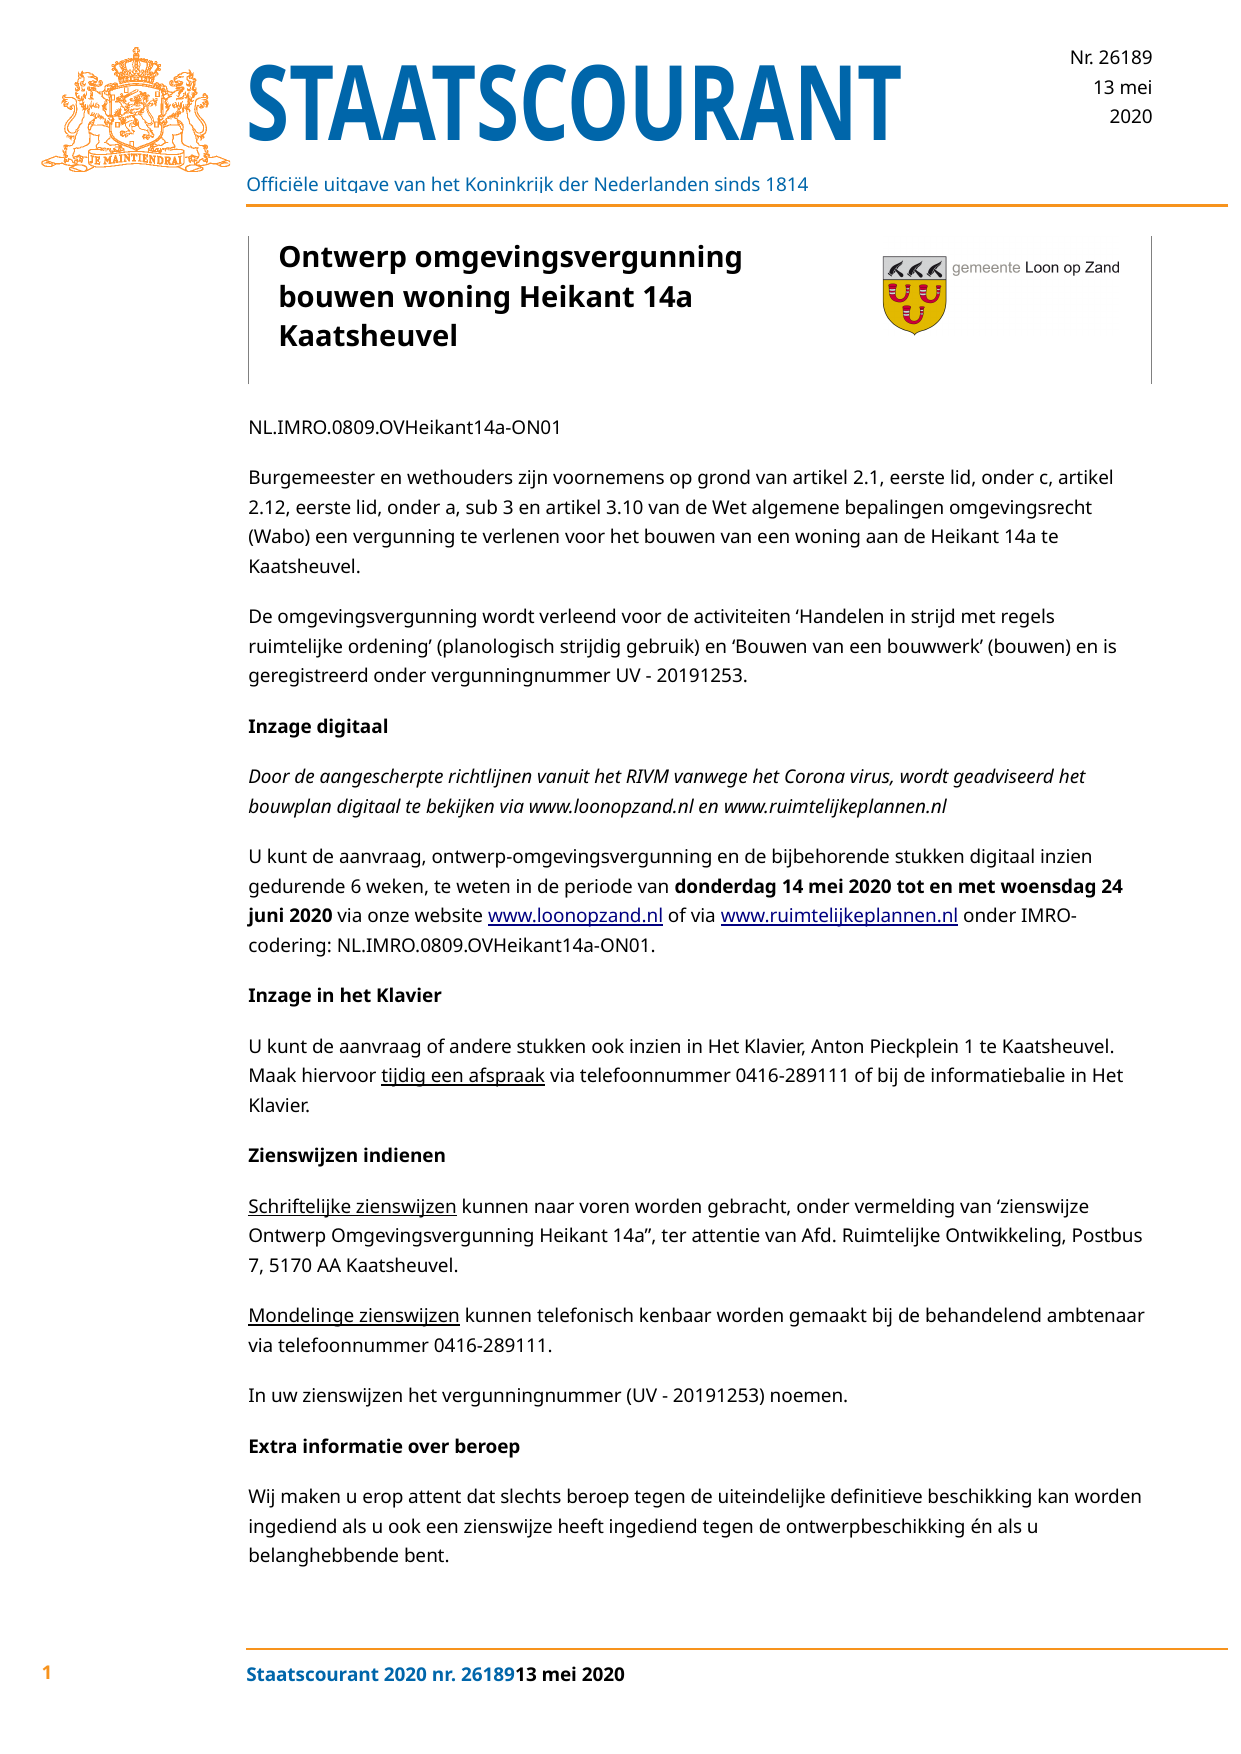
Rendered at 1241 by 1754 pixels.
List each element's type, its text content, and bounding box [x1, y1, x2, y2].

text Schriftelijke zienswijzen kunnen naar voren worden gebracht, onder vermelding van ‘zienswijze Ontwerp Omgevingsvergunning Heikant 14a”, ter attentie van Afd. Ruimtelijke Ontwikkeling, Postbus 7, 5170 AA Kaatsheuvel. [248, 1193, 1152, 1278]
text Mondelinge zienswijzen kunnen telefonisch kenbaar worden gemaakt bij de behandelend ambtenaar via telefoonnummer 0416-289111. [248, 1303, 1152, 1358]
text De omgevingsvergunning wordt verleend voor de activiteiten ‘Handelen in strijd met regels ruimtelijke ordening’ (planologisch strijdig gebruik) en ‘Bouwen van een bouwwerk’ (bouwen) en is geregistreerd onder vergunningnummer UV - 20191253. [248, 603, 1152, 688]
text Burgemeester en wethouders zijn voornemens op grond van artikel 2.1, eerste lid, onder c, artikel 2.12, eerste lid, onder a, sub 3 en artikel 3.10 van de Wet algemene bepalingen omgevingsrecht (Wabo) een vergunning te verlenen voor het bouwen van een woning aan de Heikant 14a te Kaatsheuvel. [248, 464, 1152, 579]
picture [882, 236, 1119, 336]
text U kunt de aanvraag, ontwerp-omgevingsvergunning en de bijbehorende stukken digitaal inzien gedurende 6 weken, te weten in de periode van donderdag 14 mei 2020 tot en met woensdag 24 juni 2020 via onze website www.loonopzand.nl of via www.ruimtelijkeplannen.nl onder IMRO-codering: NL.IMRO.0809.OVHeikant14a-ON01. [248, 843, 1152, 958]
text Wij maken u erop attent dat slechts beroep tegen de uiteindelijke definitieve beschikking kan worden ingediend als u ook een zienswijze heeft ingediend tegen de ontwerpbeschikking én als u belanghebbende bent. [248, 1483, 1152, 1568]
text U kunt de aanvraag of andere stukken ook inzien in Het Klavier, Anton Pieckplein 1 te Kaatsheuvel. Maak hiervoor tijdig een afspraak via telefoonnummer 0416-289111 of bij de informatiebalie in Het Klavier. [248, 1033, 1152, 1118]
text Door de aangescherpte richtlijnen vanuit het RIVM vanwege het Corona virus, wordt geadviseerd het bouwplan digitaal te bekijken via www.loonopzand.nl en www.ruimtelijkeplannen.nl [248, 763, 1152, 819]
text In uw zienswijzen het vergunningnummer (UV - 20191253) noemen. [248, 1383, 1152, 1408]
table_header Ontwerp omgevingsvergunning bouwen woning Heikant 14a Kaatsheuvel [249, 236, 850, 384]
text Inzage in het Klavier [248, 983, 1152, 1008]
table_header [850, 236, 1151, 384]
text Inzage digitaal [248, 713, 1152, 739]
text Extra informatie over beroep [248, 1433, 1152, 1459]
text NL.IMRO.0809.OVHeikant14a-ON01 [248, 414, 1152, 440]
picture [41, 47, 231, 172]
text Zienswijzen indienen [248, 1143, 1152, 1168]
